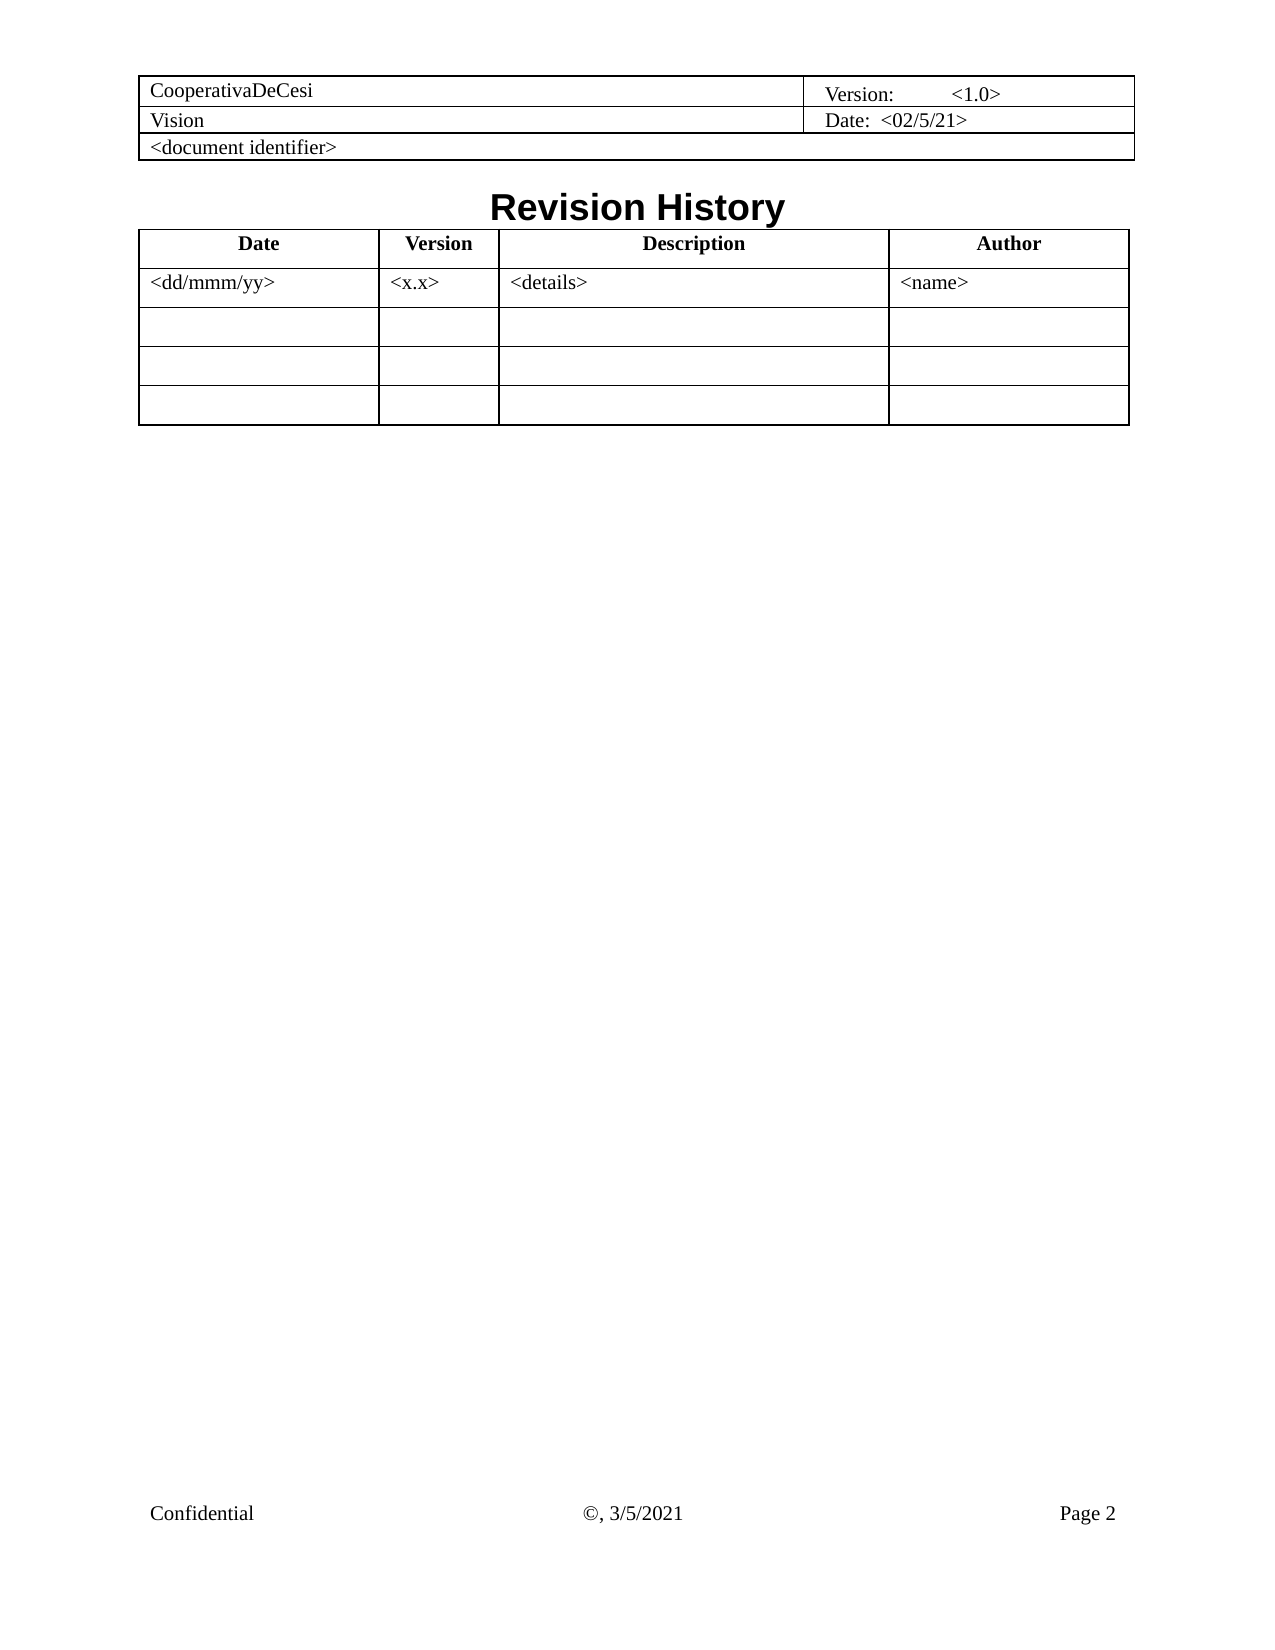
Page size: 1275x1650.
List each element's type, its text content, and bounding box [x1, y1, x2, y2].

table_cell [500, 386, 888, 424]
table_cell [890, 386, 1128, 424]
table_cell [500, 308, 888, 346]
table_cell [380, 347, 498, 385]
table_cell [500, 347, 888, 385]
table_cell [140, 386, 378, 424]
table_cell [140, 347, 378, 385]
subtitle Revision History [150, 185, 1125, 228]
table_cell <details> [500, 269, 888, 307]
table_header Version [380, 230, 498, 268]
table_cell [890, 347, 1128, 385]
table_cell [380, 308, 498, 346]
table_cell [140, 308, 378, 346]
table_header Description [500, 230, 888, 268]
table_header Date [140, 230, 378, 268]
table_cell <dd/mmm/yy> [140, 269, 378, 307]
table_header Author [890, 230, 1128, 268]
table_cell [890, 308, 1128, 346]
table_cell <name> [890, 269, 1128, 307]
table_cell [380, 386, 498, 424]
table_cell <x.x> [380, 269, 498, 307]
